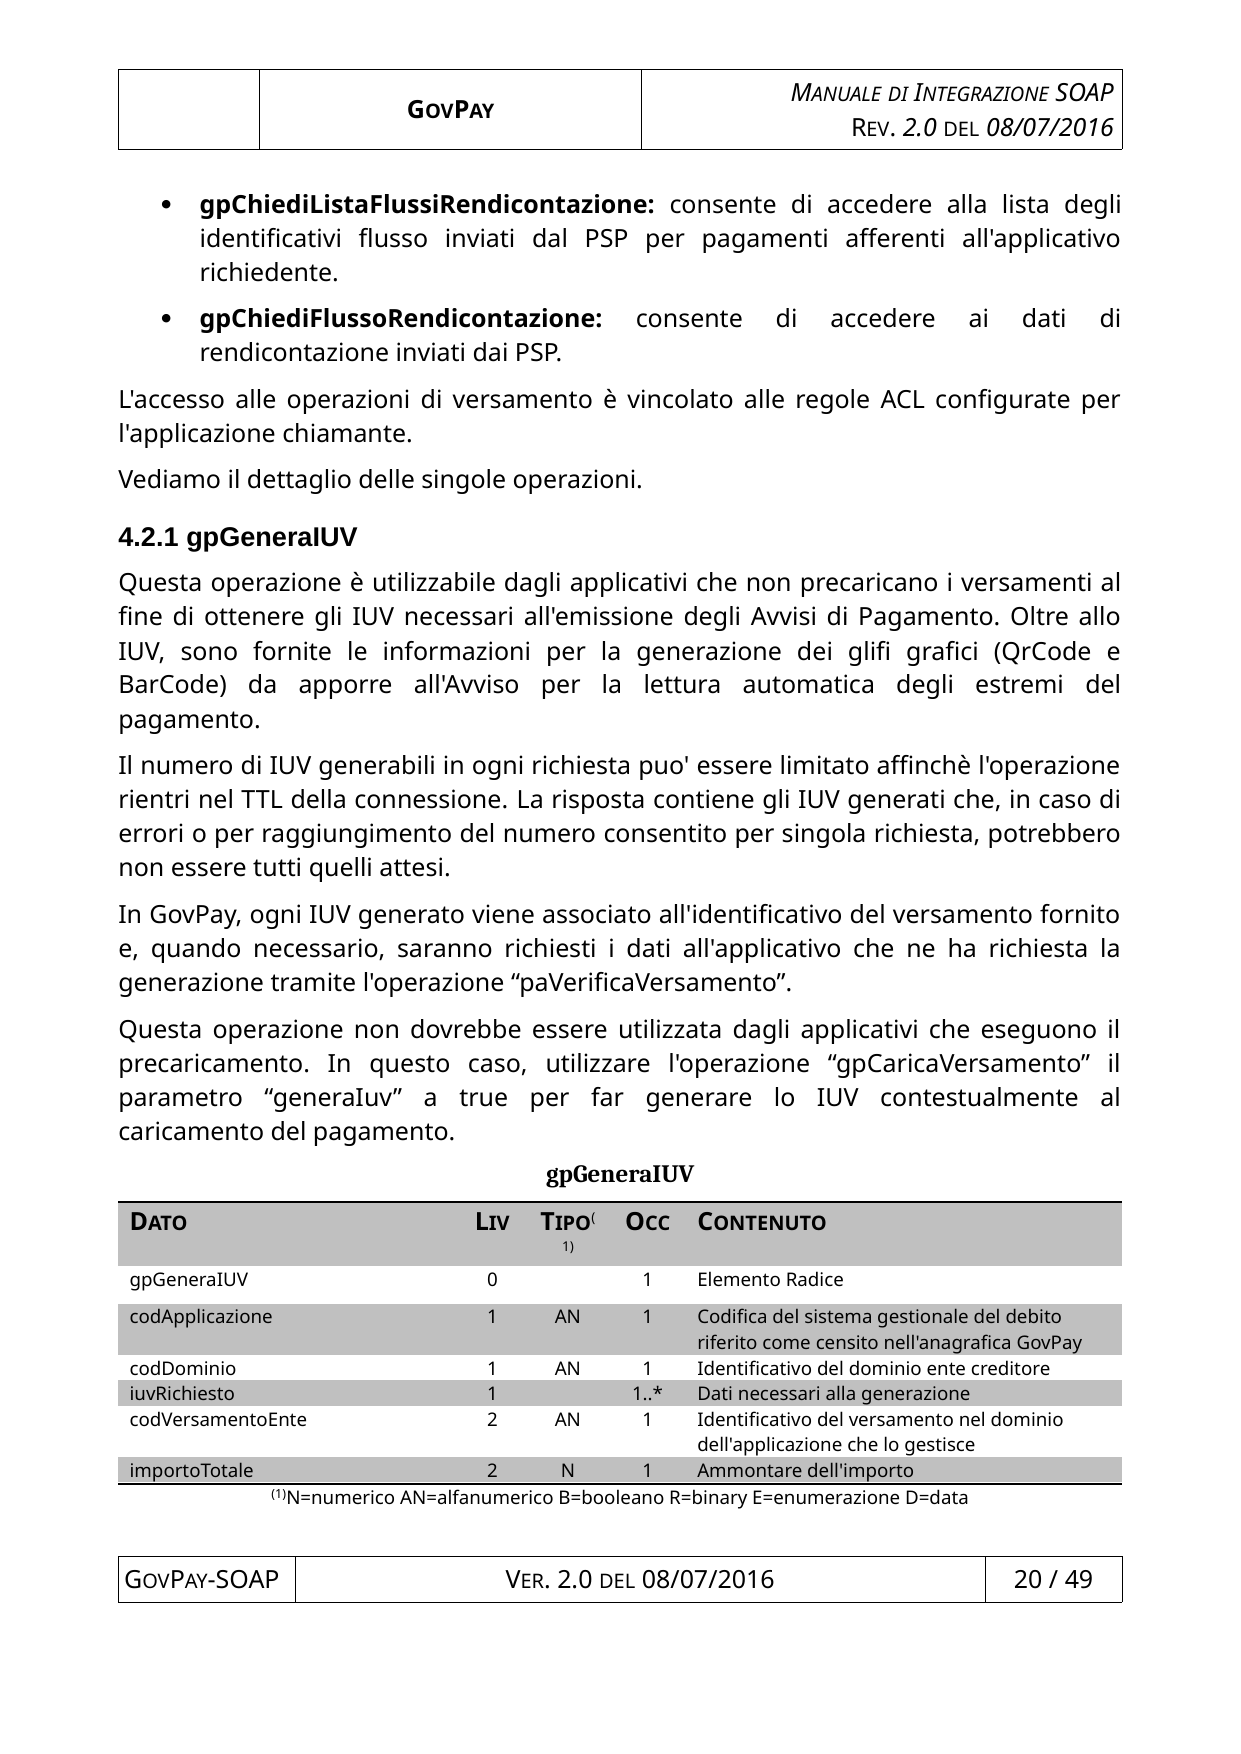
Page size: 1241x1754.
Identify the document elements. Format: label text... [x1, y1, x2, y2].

table_cell Liv [458, 1203, 526, 1266]
table_cell 1 [458, 1304, 526, 1355]
table_cell Occ [609, 1203, 686, 1266]
table_cell codDominio [118, 1355, 458, 1380]
table_cell [526, 1380, 609, 1406]
table_cell importoTotale [118, 1457, 458, 1482]
table_cell AN [526, 1406, 609, 1457]
table_cell [526, 1266, 609, 1304]
text In GovPay, ogni IUV generato viene associato all'identificativo del versamento fornito e, quando necessario, saranno richiesti i dati all'applicativo che ne ha richiesta la generazione tramite l'operazione “paVerificaVersamento”. [118, 897, 1122, 999]
table_cell 1 [458, 1355, 526, 1380]
table_cell Ammontare dell'importo [686, 1457, 1122, 1482]
table_cell 1 [458, 1380, 526, 1406]
table_cell 0 [458, 1266, 526, 1304]
table_cell 1 [609, 1457, 686, 1482]
table_cell Tipo(1) [526, 1203, 609, 1266]
table_cell Identificativo del dominio ente creditore [686, 1355, 1122, 1380]
table_cell 1 [609, 1266, 686, 1304]
subtitle gpGeneraIUV [118, 521, 1122, 552]
table_cell AN [526, 1355, 609, 1380]
table_cell AN [526, 1304, 609, 1355]
table_cell Contenuto [686, 1203, 1122, 1266]
table_cell 2 [458, 1457, 526, 1482]
table_cell Dati necessari alla generazione [686, 1380, 1122, 1406]
text Questa operazione è utilizzabile dagli applicativi che non precaricano i versamenti al fine di ottenere gli IUV necessari all'emissione degli Avvisi di Pagamento. Oltre allo IUV, sono fornite le informazioni per la generazione dei glifi grafici (QrCode e BarCode) da apporre all'Avviso per la lettura automatica degli estremi del pagamento. [118, 565, 1122, 735]
text Questa operazione non dovrebbe essere utilizzata dagli applicativi che eseguono il precaricamento. In questo caso, utilizzare l'operazione “gpCaricaVersamento” il parametro “generaIuv” a true per far generare lo IUV contestualmente al caricamento del pagamento. [118, 1011, 1122, 1147]
text Vediamo il dettaglio delle singole operazioni. [118, 462, 1122, 496]
table_cell Codifica del sistema gestionale del debito riferito come censito nell'anagrafica GovPay [686, 1304, 1122, 1355]
text (1)N=numerico AN=alfanumerico B=booleano R=binary E=enumerazione D=data [118, 1485, 1122, 1510]
list gpChiediFlussoRendicontazione: consente di accedere ai dati di rendicontazione inviati dai PSP. [162, 301, 1122, 369]
table_cell 1 [609, 1406, 686, 1457]
text Il numero di IUV generabili in ogni richiesta puo' essere limitato affinchè l'operazione rientri nel TTL della connessione. La risposta contiene gli IUV generati che, in caso di errori o per raggiungimento del numero consentito per singola richiesta, potrebbero non essere tutti quelli attesi. [118, 748, 1122, 884]
list gpChiediListaFlussiRendicontazione: consente di accedere alla lista degli identificativi flusso inviati dal PSP per pagamenti afferenti all'applicativo richiedente. [162, 186, 1122, 288]
table_header gpGeneraIUV [118, 1160, 1122, 1201]
table_cell 1 [609, 1355, 686, 1380]
table_cell codApplicazione [118, 1304, 458, 1355]
table_cell 1 [609, 1304, 686, 1355]
table_cell N [526, 1457, 609, 1482]
text L'accesso alle operazioni di versamento è vincolato alle regole ACL configurate per l'applicazione chiamante. [118, 382, 1122, 450]
table_cell gpGeneraIUV [118, 1266, 458, 1304]
table_cell iuvRichiesto [118, 1380, 458, 1406]
table_cell Dato [118, 1203, 458, 1266]
table_cell Identificativo del versamento nel dominio dell'applicazione che lo gestisce [686, 1406, 1122, 1457]
table_cell Elemento Radice [686, 1266, 1122, 1304]
table_cell 1..* [609, 1380, 686, 1406]
table_cell 2 [458, 1406, 526, 1457]
table_cell codVersamentoEnte [118, 1406, 458, 1457]
